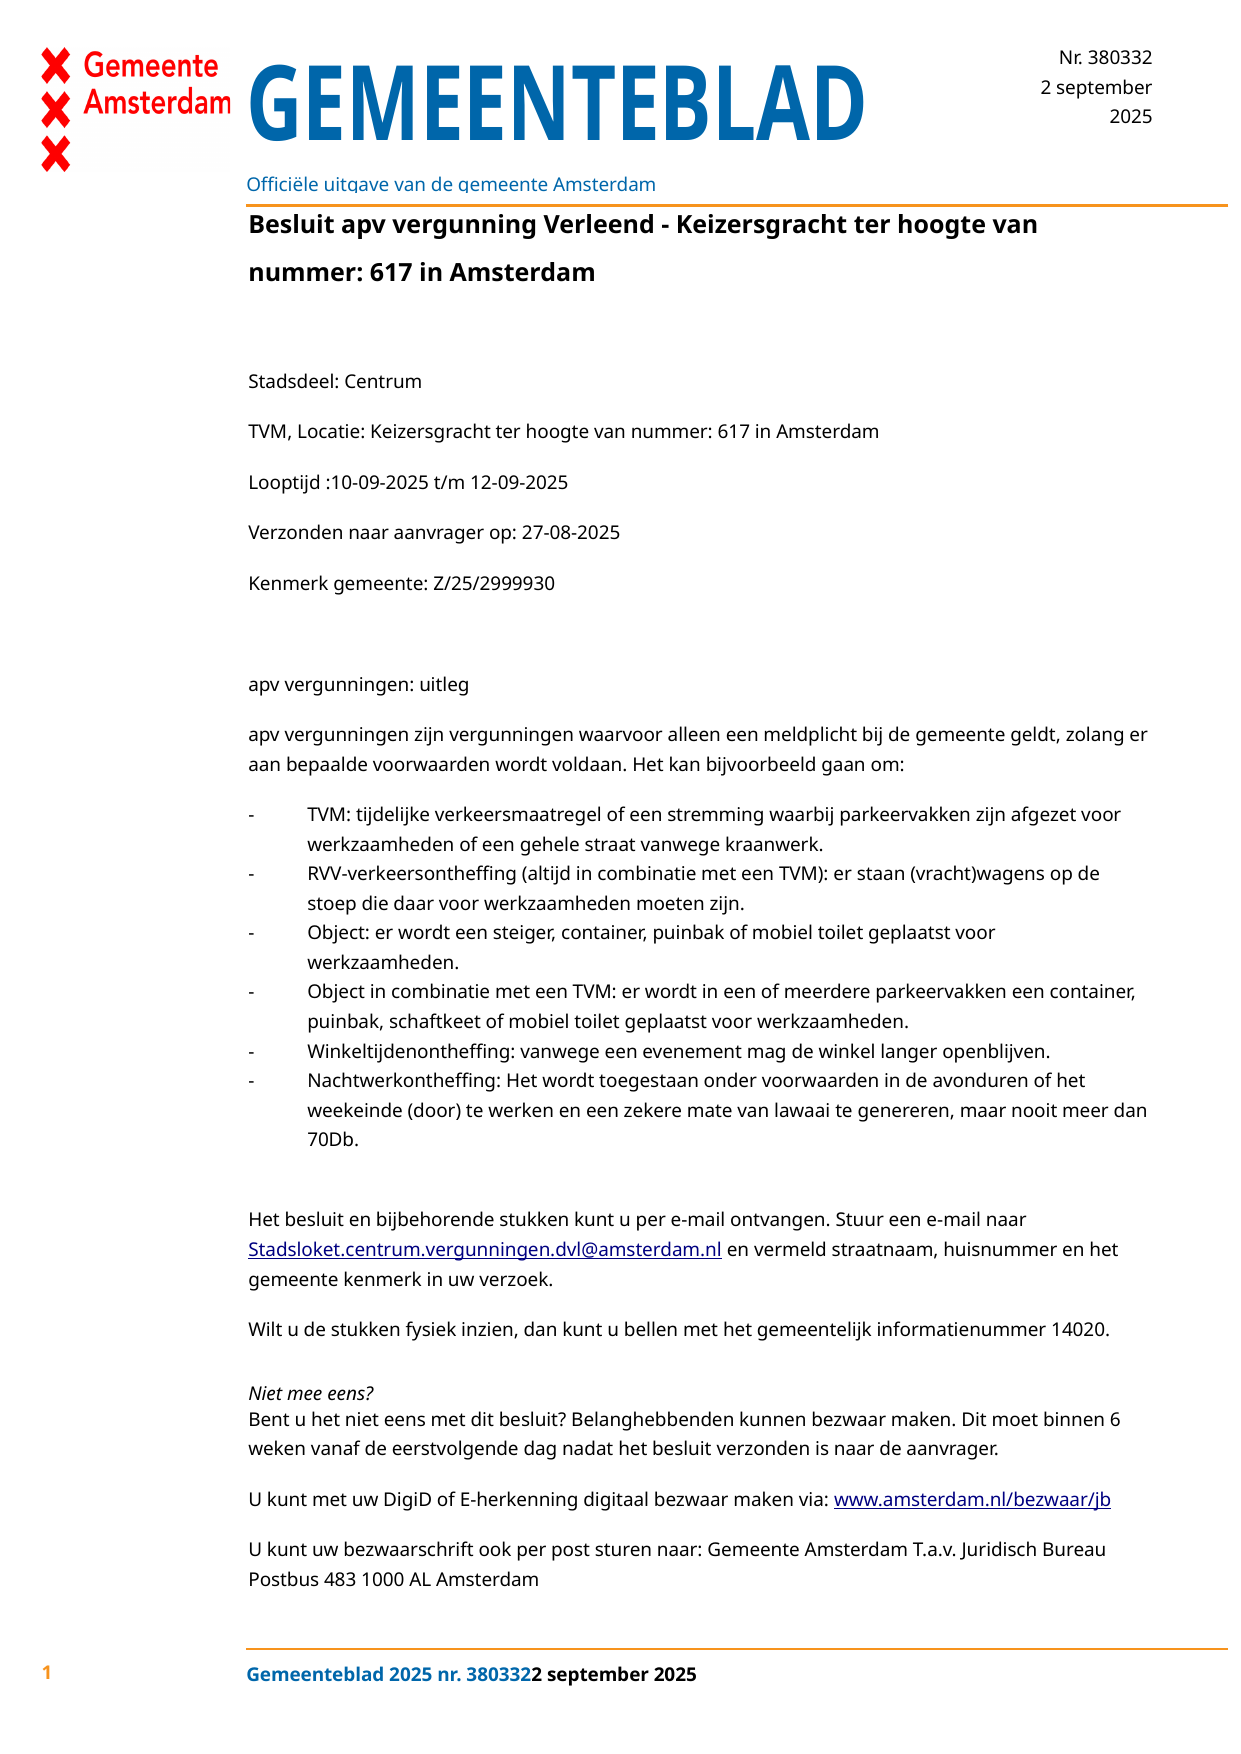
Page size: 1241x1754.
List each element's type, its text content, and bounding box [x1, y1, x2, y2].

text Stadsdeel: Centrum [248, 368, 1152, 394]
picture [41, 47, 231, 172]
text Het besluit en bijbehorende stukken kunt u per e-mail ontvangen. Stuur een e-mail naar Stadsloket.centrum.vergunningen.dvl@amsterdam.nl en vermeld straatnaam, huisnummer en het gemeente kenmerk in uw verzoek. [248, 1207, 1152, 1292]
text apv vergunningen: uitleg [248, 671, 1152, 697]
text U kunt uw bezwaarschrift ook per post sturen naar: Gemeente Amsterdam T.a.v. Juridisch Bureau Postbus 483 1000 AL Amsterdam [248, 1536, 1152, 1592]
list Winkeltijdenontheffing: vanwege een evenement mag de winkel langer openblijven. [248, 1038, 1152, 1064]
text apv vergunningen zijn vergunningen waarvoor alleen een meldplicht bij de gemeente geldt, zolang er aan bepaalde voorwaarden wordt voldaan. Het kan bijvoorbeeld gaan om: [248, 721, 1152, 777]
text Bent u het niet eens met dit besluit? Belanghebbenden kunnen bezwaar maken. Dit moet binnen 6 weken vanaf de eerstvolgende dag nadat het besluit verzonden is naar de aanvrager. [248, 1406, 1152, 1461]
list Object: er wordt een steiger, container, puinbak of mobiel toilet geplaatst voor werkzaamheden. [248, 919, 1152, 975]
list TVM: tijdelijke verkeersmaatregel of een stremming waarbij parkeervakken zijn afgezet voor werkzaamheden of een gehele straat vanwege kraanwerk. [248, 801, 1152, 857]
text Verzonden naar aanvrager op: 27-08-2025 [248, 519, 1152, 545]
list RVV-verkeersontheffing (altijd in combinatie met een TVM): er staan (vracht)wagens op de stoep die daar voor werkzaamheden moeten zijn. [248, 860, 1152, 916]
text Besluit apv vergunning Verleend - Keizersgracht ter hoogte van nummer: 617 in Amsterdam [248, 207, 1152, 288]
text TVM, Locatie: Keizersgracht ter hoogte van nummer: 617 in Amsterdam [248, 419, 1152, 444]
text Kenmerk gemeente: Z/25/2999930 [248, 570, 1152, 596]
text Looptijd :10-09-2025 t/m 12-09-2025 [248, 469, 1152, 495]
text Wilt u de stukken fysiek inzien, dan kunt u bellen met het gemeentelijk informatienummer 14020. [248, 1316, 1152, 1342]
text Niet mee eens? [248, 1380, 1152, 1406]
list Nachtwerkontheffing: Het wordt toegestaan onder voorwaarden in de avonduren of het weekeinde (door) te werken en een zekere mate van lawaai te genereren, maar nooit meer dan 70Db. [248, 1067, 1152, 1152]
list Object in combinatie met een TVM: er wordt in een of meerdere parkeervakken een container, puinbak, schaftkeet of mobiel toilet geplaatst voor werkzaamheden. [248, 979, 1152, 1034]
text U kunt met uw DigiD of E-herkenning digitaal bezwaar maken via: www.amsterdam.nl/bezwaar/jb [248, 1486, 1152, 1512]
